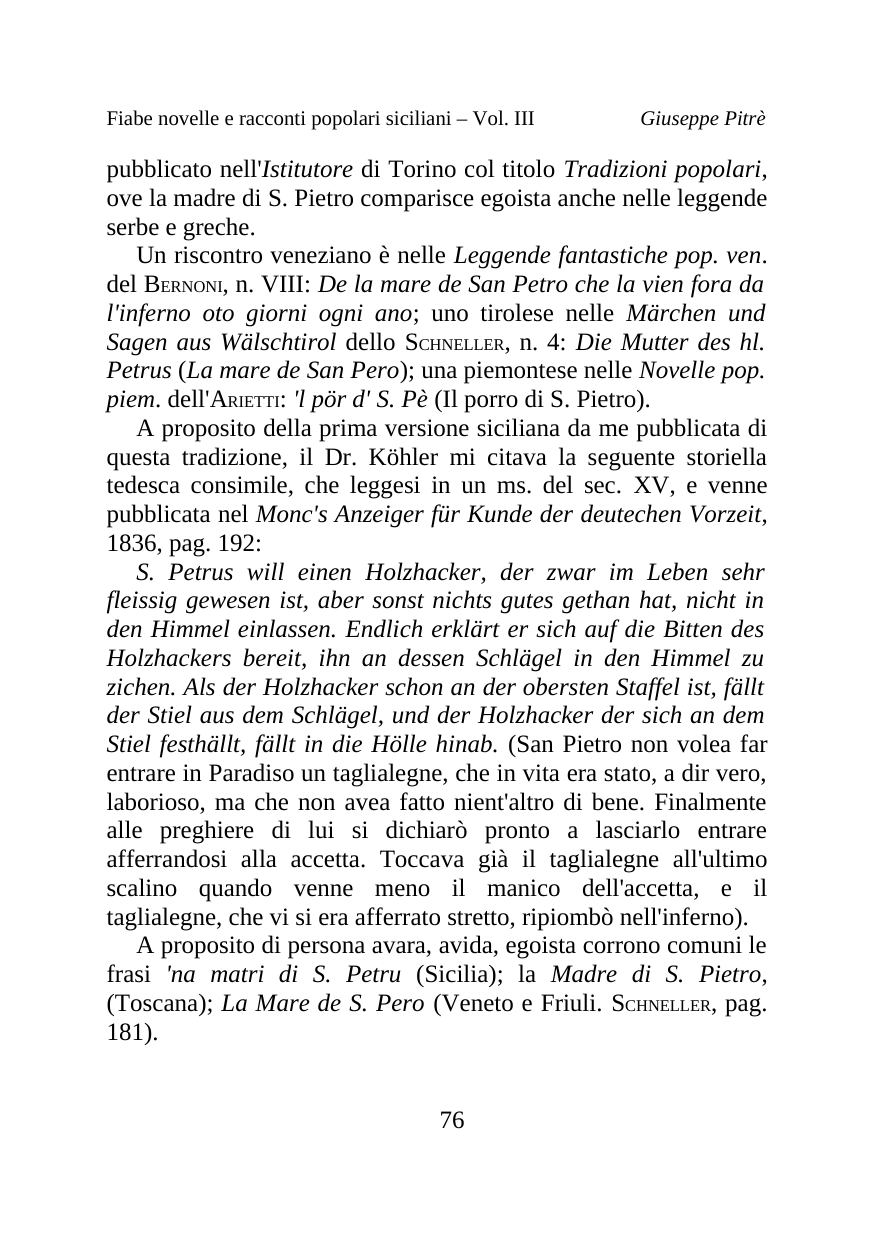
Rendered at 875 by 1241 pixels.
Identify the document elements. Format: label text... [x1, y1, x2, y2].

text Un riscontro veneziano è nelle Leggende fantastiche pop. ven. del Bernoni, n. VIII: De la mare de San Petro che la vien fora da l'inferno oto giorni ogni ano; uno tirolese nelle Märchen und Sagen aus Wälschtirol dello Schneller, n. 4: Die Mutter des hl. Petrus (La mare de San Pero); una piemontese nelle Novelle pop. piem. dell'Arietti: 'l pör d' S. Pè (Il porro di S. Pietro). [106, 241, 768, 413]
text A proposito della prima versione siciliana da me pubblicata di questa tradizione, il Dr. Köhler mi citava la seguente storiella tedesca consimile, che leggesi in un ms. del sec. XV, e venne pubblicata nel Monc's Anzeiger für Kunde der deutechen Vorzeit, 1836, pag. 192: [106, 413, 768, 557]
text pubblicato nell'Istitutore di Torino col titolo Tradizioni popolari, ove la madre di S. Pietro comparisce egoista anche nelle leggende serbe e greche. [106, 154, 768, 241]
text A proposito di persona avara, avida, egoista corrono comuni le frasi 'na matri di S. Petru (Sicilia); la Madre di S. Pietro, (Toscana); La Mare de S. Pero (Veneto e Friuli. Schneller, pag. 181). [106, 931, 768, 1046]
text S. Petrus will einen Holzhacker, der zwar im Leben sehr fleissig gewesen ist, aber sonst nichts gutes gethan hat, nicht in den Himmel einlassen. Endlich erklärt er sich auf die Bitten des Holzhackers bereit, ihn an dessen Schlägel in den Himmel zu zichen. Als der Holzhacker schon an der obersten Staffel ist, fällt der Stiel aus dem Schlägel, und der Holzhacker der sich an dem Stiel festhällt, fällt in die Hölle hinab. (San Pietro non volea far entrare in Paradiso un taglialegne, che in vita era stato, a dir vero, laborioso, ma che non avea fatto nient'altro di bene. Finalmente alle preghiere di lui si dichiarò pronto a lasciarlo entrare afferrandosi alla accetta. Toccava già il taglialegne all'ultimo scalino quando venne meno il manico dell'accetta, e il taglialegne, che vi si era afferrato stretto, ripiombò nell'inferno). [106, 557, 768, 931]
